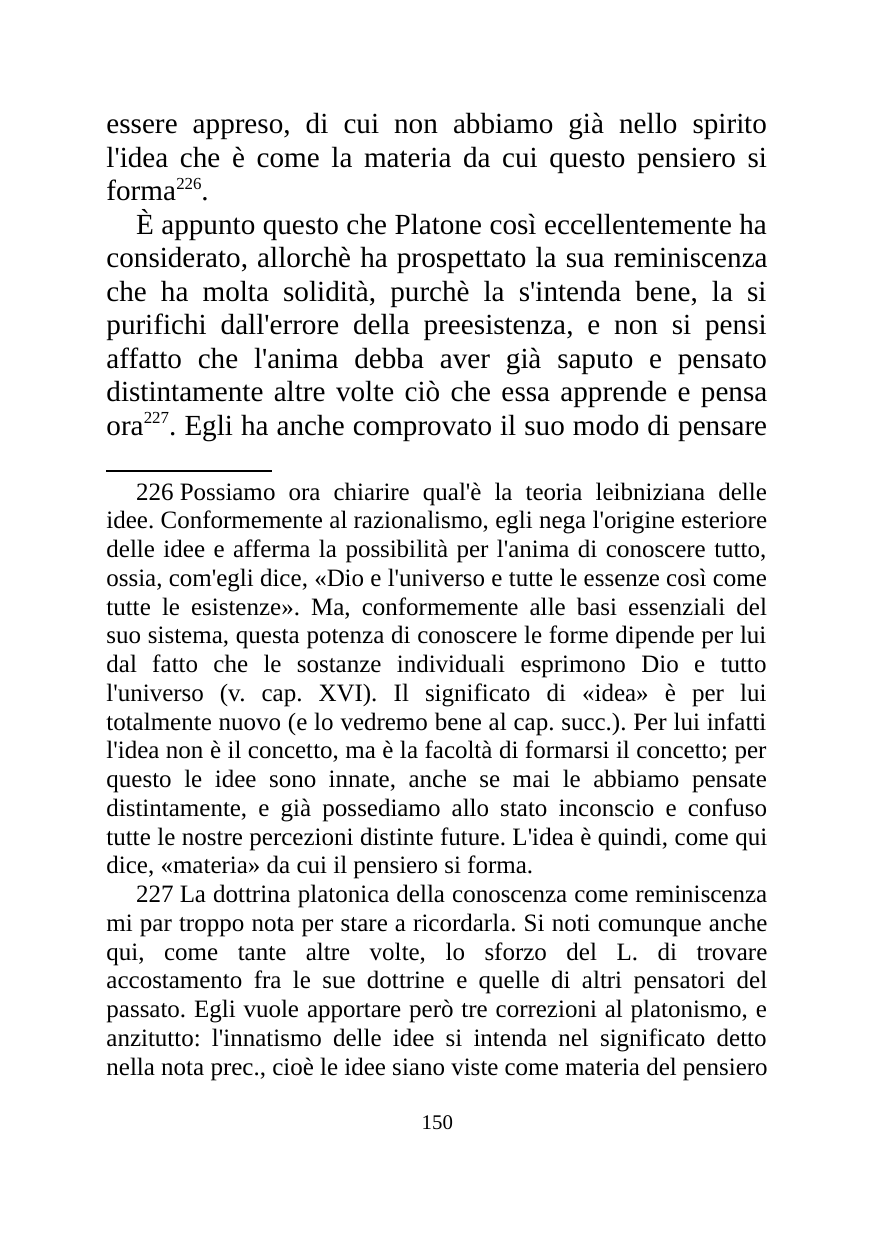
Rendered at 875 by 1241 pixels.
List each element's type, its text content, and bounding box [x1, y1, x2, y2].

text È appunto questo che Platone così eccellentemente ha considerato, allorchè ha prospettato la sua reminiscenza che ha molta solidità, purchè la s'intenda bene, la si purifichi dall'errore della preesistenza, e non si pensi affatto che l'anima debba aver già saputo e pensato distintamente altre volte ciò che essa apprende e pensa ora. Egli ha anche comprovato il suo modo di pensare [106, 207, 768, 442]
text La dottrina platonica della conoscenza come reminiscenza mi par troppo nota per stare a ricordarla. Si noti comunque anche qui, come tante altre volte, lo sforzo del L. di trovare accostamento fra le sue dottrine e quelle di altri pensatori del passato. Egli vuole apportare però tre correzioni al platonismo, e anzitutto: l'innatismo delle idee si intenda nel significato detto nella nota prec., cioè le idee siano viste come materia del pensiero [106, 879, 768, 1080]
text Possiamo ora chiarire qual'è la teoria leibniziana delle idee. Conformemente al razionalismo, egli nega l'origine esteriore delle idee e afferma la possibilità per l'anima di conoscere tutto, ossia, com'egli dice, «Dio e l'universo e tutte le essenze così come tutte le esistenze». Ma, conformemente alle basi essenziali del suo sistema, questa potenza di conoscere le forme dipende per lui dal fatto che le sostanze individuali esprimono Dio e tutto l'universo (v. cap. XVI). Il significato di «idea» è per lui totalmente nuovo (e lo vedremo bene al cap. succ.). Per lui infatti l'idea non è il concetto, ma è la facoltà di formarsi il concetto; per questo le idee sono innate, anche se mai le abbiamo pensate distintamente, e già possediamo allo stato inconscio e confuso tutte le nostre percezioni distinte future. L'idea è quindi, come qui dice, «materia» da cui il pensiero si forma. [106, 477, 768, 879]
text essere appreso, di cui non abbiamo già nello spirito l'idea che è come la materia da cui questo pensiero si forma. [106, 106, 768, 207]
